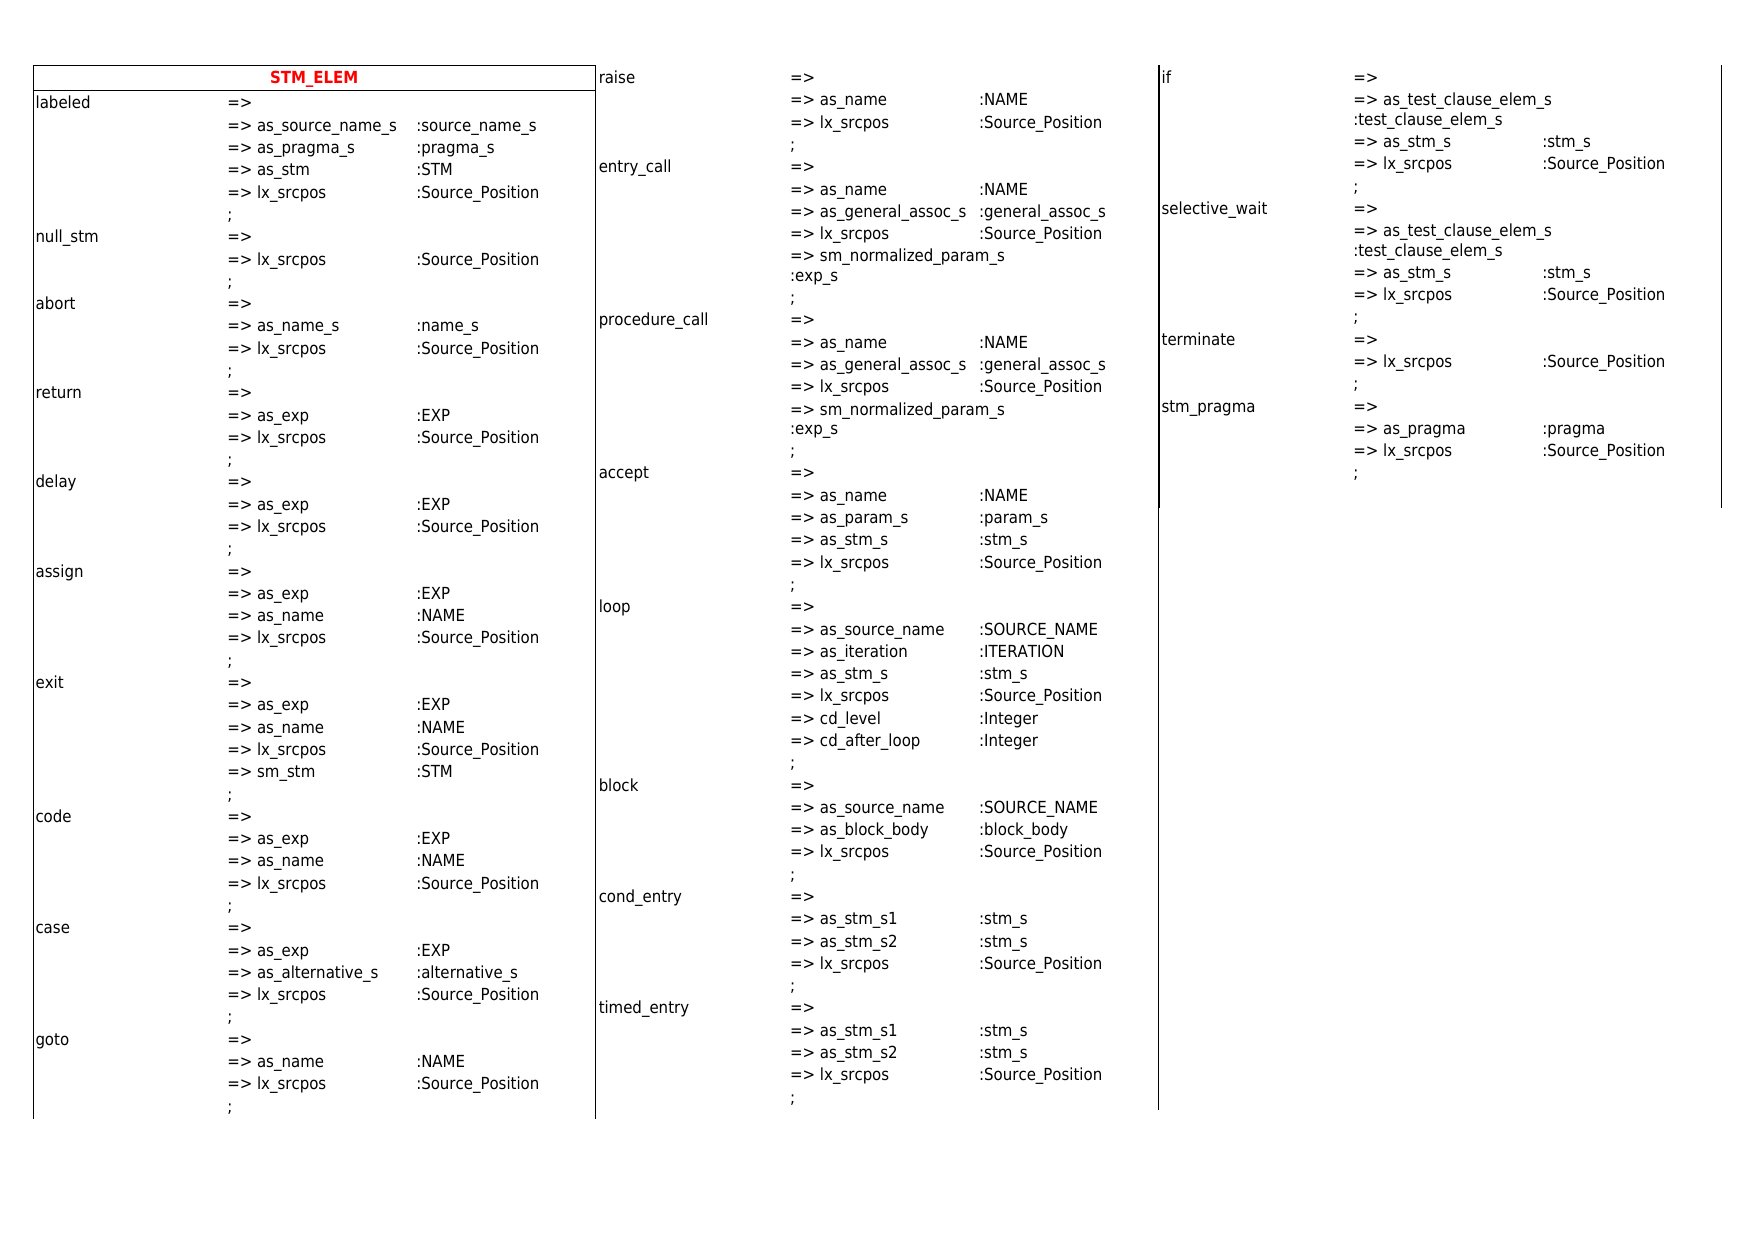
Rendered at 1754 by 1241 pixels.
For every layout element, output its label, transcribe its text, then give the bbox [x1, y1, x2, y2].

text => as_name :NAME [34, 717, 595, 740]
text => lx_srcpos :Source_Position [34, 873, 595, 896]
text abort => [34, 294, 595, 316]
text => as_source_name :SOURCE_NAME [596, 619, 1158, 642]
text return => [34, 383, 595, 405]
text => as_exp :EXP [34, 494, 595, 517]
text => as_name :NAME [34, 1052, 595, 1074]
text => as_exp :EXP [34, 584, 595, 606]
text => as_stm_s1 :stm_s [596, 909, 1158, 931]
text => lx_srcpos :Source_Position [34, 182, 595, 205]
text => as_name :NAME [34, 851, 595, 873]
text if => [1160, 65, 1721, 90]
text => as_source_name :SOURCE_NAME [596, 798, 1158, 820]
text => as_name :NAME [596, 486, 1158, 508]
text ; [1160, 307, 1721, 329]
text raise => [596, 65, 1158, 90]
text => as_stm_s :stm_s [1160, 132, 1721, 154]
text ; [1160, 374, 1721, 396]
text block => [596, 775, 1158, 798]
text => lx_srcpos :Source_Position [596, 377, 1158, 399]
text => lx_srcpos :Source_Position [596, 686, 1158, 708]
text ; [34, 1007, 595, 1029]
text => lx_srcpos :Source_Position [34, 428, 595, 450]
text ; [34, 1096, 595, 1119]
text => as_name :NAME [596, 90, 1158, 112]
text => lx_srcpos :Source_Position [1160, 441, 1721, 463]
text => cd_after_loop :Integer [596, 731, 1158, 753]
text => sm_normalized_param_s :exp_s [596, 246, 1158, 288]
text STM_ELEM [34, 66, 595, 90]
text ; [34, 450, 595, 472]
text ; [596, 976, 1158, 998]
text ; [596, 135, 1158, 157]
text accept => [596, 463, 1158, 486]
text ; [34, 205, 595, 227]
text => lx_srcpos :Source_Position [34, 740, 595, 762]
text => lx_srcpos :Source_Position [34, 1074, 595, 1096]
text ; [596, 288, 1158, 310]
text exit => [34, 673, 595, 695]
text => lx_srcpos :Source_Position [34, 338, 595, 361]
text ; [596, 1087, 1158, 1110]
text code => [34, 807, 595, 829]
text cond_entry => [596, 887, 1158, 909]
text => as_stm_s :stm_s [596, 530, 1158, 552]
text entry_call => [596, 157, 1158, 179]
text loop => [596, 597, 1158, 619]
text => as_exp :EXP [34, 940, 595, 963]
text labeled => [34, 91, 595, 116]
text => as_exp :EXP [34, 829, 595, 851]
text => as_name :NAME [596, 179, 1158, 202]
text selective_wait => [1160, 199, 1721, 221]
text ; [596, 575, 1158, 597]
text => as_test_clause_elem_s :test_clause_elem_s [1160, 221, 1721, 263]
text => lx_srcpos :Source_Position [34, 249, 595, 272]
text => sm_normalized_param_s :exp_s [596, 399, 1158, 441]
text case => [34, 918, 595, 940]
text => lx_srcpos :Source_Position [596, 224, 1158, 246]
text ; [34, 539, 595, 561]
text => lx_srcpos :Source_Position [596, 842, 1158, 864]
text => as_exp :EXP [34, 405, 595, 428]
text => as_name :NAME [596, 332, 1158, 355]
text => as_iteration :ITERATION [596, 642, 1158, 664]
text procedure_call => [596, 310, 1158, 332]
text => as_general_assoc_s :general_assoc_s [596, 202, 1158, 224]
text null_stm => [34, 227, 595, 249]
text => as_stm_s1 :stm_s [596, 1021, 1158, 1043]
text => as_source_name_s :source_name_s [34, 116, 595, 138]
text ; [34, 896, 595, 918]
text assign => [34, 561, 595, 584]
text => lx_srcpos :Source_Position [34, 517, 595, 539]
text ; [596, 441, 1158, 463]
text ; [34, 272, 595, 294]
text ; [34, 361, 595, 383]
text => as_name_s :name_s [34, 316, 595, 338]
text => lx_srcpos :Source_Position [596, 552, 1158, 575]
text timed_entry => [596, 998, 1158, 1021]
text => lx_srcpos :Source_Position [1160, 352, 1721, 374]
text delay => [34, 472, 595, 494]
text => lx_srcpos :Source_Position [1160, 285, 1721, 307]
text => as_exp :EXP [34, 695, 595, 717]
text => lx_srcpos :Source_Position [1160, 154, 1721, 176]
text => as_stm :STM [34, 160, 595, 182]
text ; [34, 784, 595, 807]
text => cd_level :Integer [596, 708, 1158, 731]
text => as_block_body :block_body [596, 820, 1158, 842]
text => as_stm_s2 :stm_s [596, 1043, 1158, 1065]
text => as_pragma :pragma [1160, 419, 1721, 441]
text => as_stm_s :stm_s [1160, 263, 1721, 285]
text goto => [34, 1029, 595, 1052]
text terminate => [1160, 329, 1721, 352]
text => as_pragma_s :pragma_s [34, 138, 595, 160]
text ; [1160, 463, 1721, 486]
text => as_test_clause_elem_s :test_clause_elem_s [1160, 90, 1721, 132]
text => as_stm_s2 :stm_s [596, 931, 1158, 954]
text ; [596, 864, 1158, 887]
text => as_param_s :param_s [596, 508, 1158, 530]
text => lx_srcpos :Source_Position [596, 1065, 1158, 1087]
text ; [34, 651, 595, 673]
text => as_name :NAME [34, 606, 595, 628]
text => lx_srcpos :Source_Position [34, 985, 595, 1007]
text => as_stm_s :stm_s [596, 664, 1158, 686]
text => lx_srcpos :Source_Position [596, 112, 1158, 135]
text => lx_srcpos :Source_Position [34, 628, 595, 651]
text ; [1160, 176, 1721, 199]
text => as_general_assoc_s :general_assoc_s [596, 355, 1158, 377]
text => lx_srcpos :Source_Position [596, 954, 1158, 976]
text => sm_stm :STM [34, 762, 595, 784]
text stm_pragma => [1160, 396, 1721, 419]
text ; [596, 753, 1158, 775]
text => as_alternative_s :alternative_s [34, 963, 595, 985]
